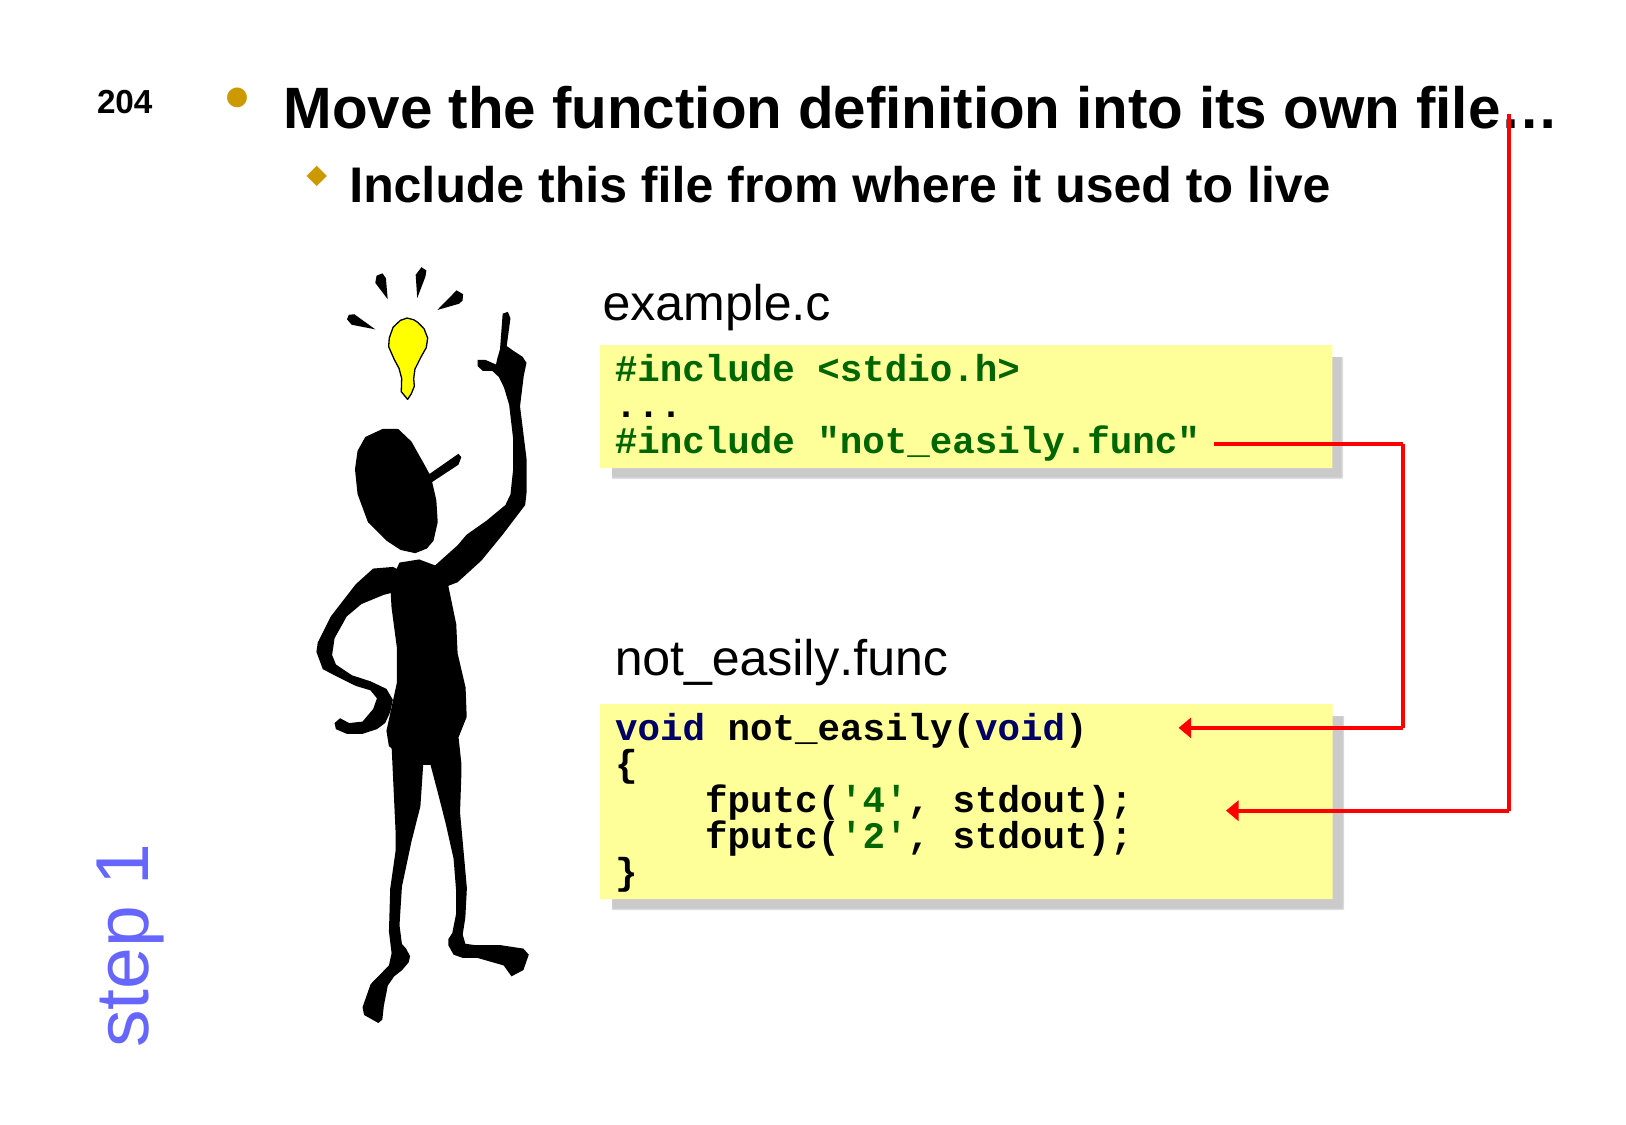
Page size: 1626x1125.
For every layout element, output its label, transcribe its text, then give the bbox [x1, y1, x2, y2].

text_box [437, 290, 464, 310]
text_box [354, 428, 462, 554]
text_box [347, 314, 376, 330]
text_box example.c [587, 262, 955, 338]
text_box [316, 311, 529, 1024]
text_box #include <stdio.h> ... #include "not_easily.func" [599, 345, 1333, 469]
text_box [375, 273, 388, 300]
text_box void not_easily(void) { fputc('4', stdout); fputc('2', stdout); } [599, 704, 1333, 900]
text_box [388, 318, 428, 400]
text_box [415, 267, 427, 299]
list Move the function definition into its own file… Include this file from where it used to live [212, 62, 1581, 1063]
text_box not_easily.func [599, 617, 1073, 693]
title step 1 [50, 187, 188, 1063]
